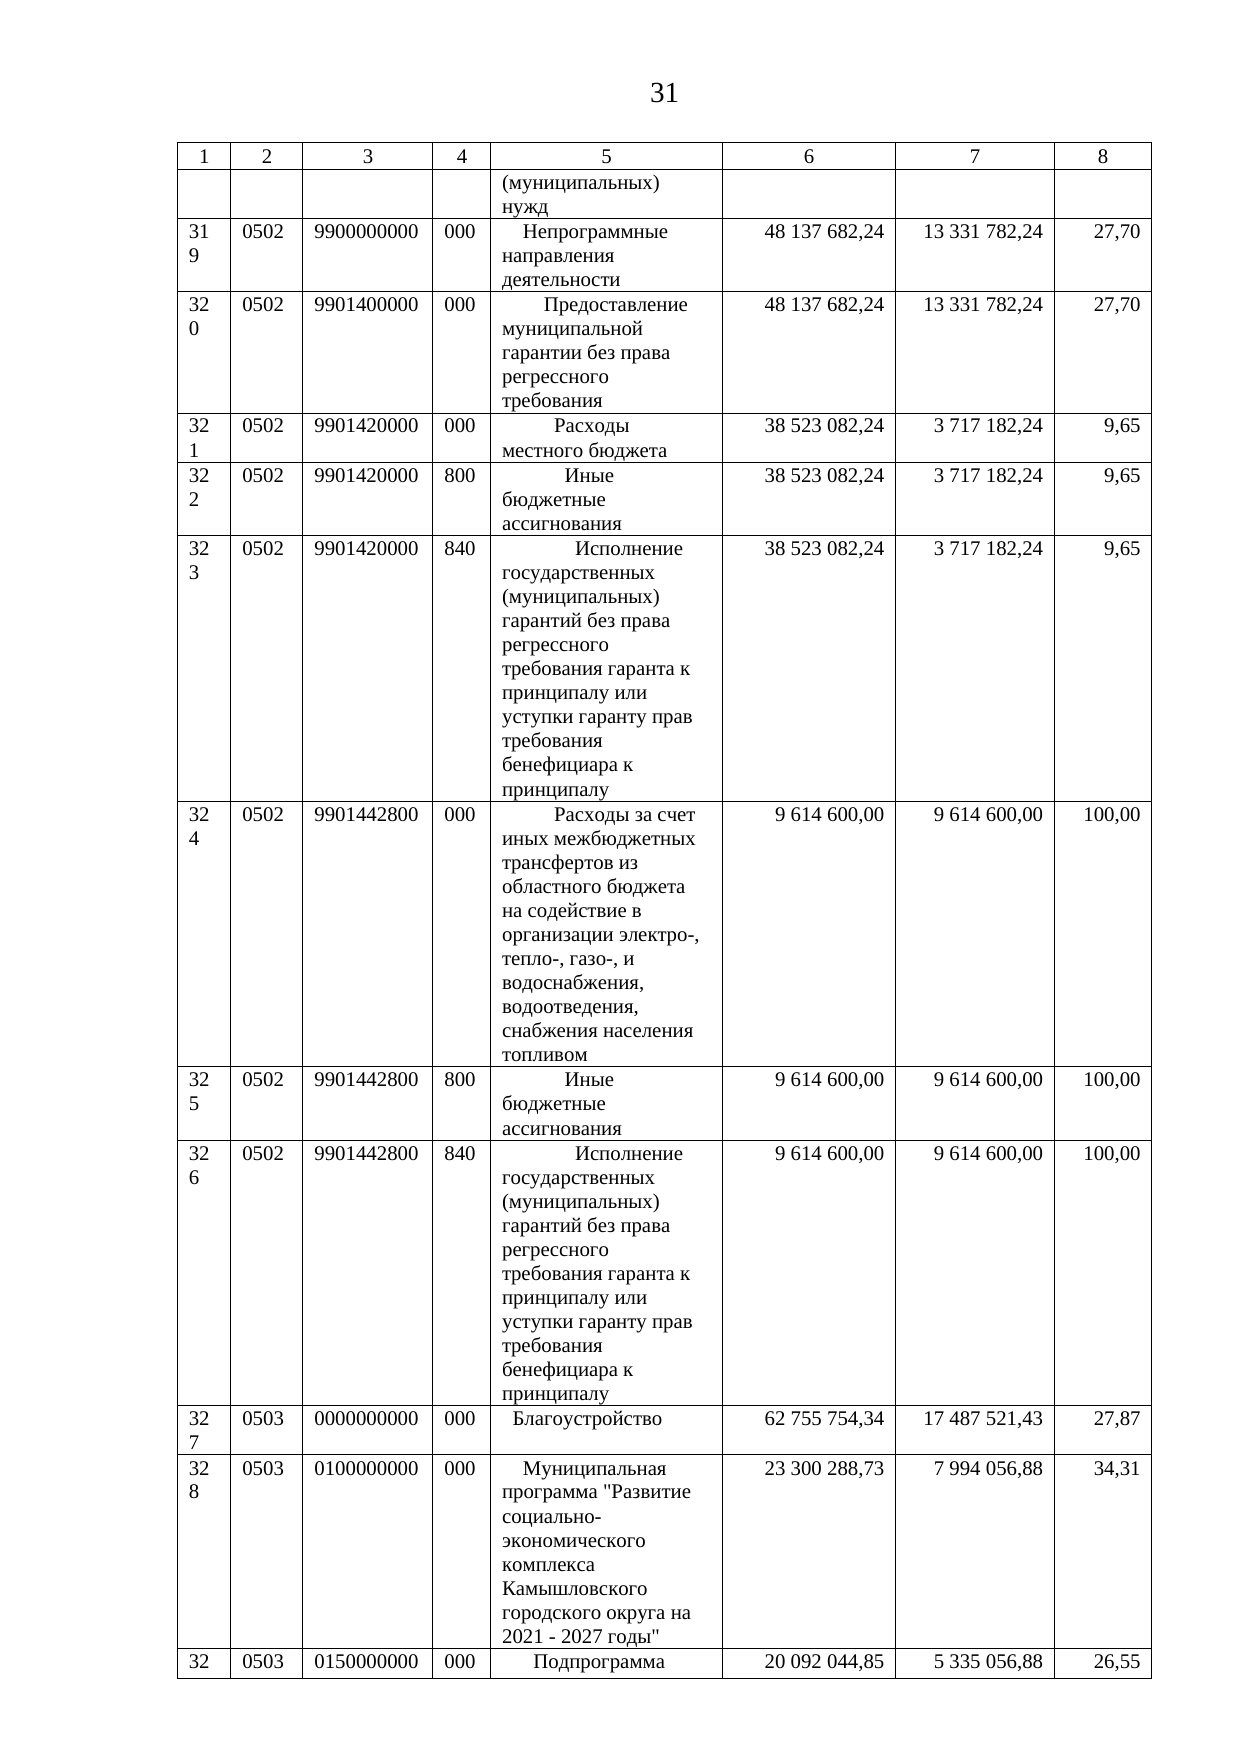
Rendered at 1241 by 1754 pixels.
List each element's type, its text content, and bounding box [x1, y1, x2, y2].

table_cell 9 614 600,00 [723, 1141, 895, 1405]
table_cell 0502 [231, 802, 302, 1066]
table_header 2 [231, 143, 302, 169]
table_cell (муниципальных) нужд [491, 170, 722, 218]
table_cell 48 137 682,24 [723, 219, 895, 291]
table_cell 0100000000 [303, 1455, 432, 1648]
table_cell 9 614 600,00 [723, 1067, 895, 1139]
table_cell [896, 170, 1054, 218]
table_header 5 [491, 143, 722, 169]
table_cell 38 523 082,24 [723, 463, 895, 535]
table_cell 0502 [231, 463, 302, 535]
table_cell 23 300 288,73 [723, 1455, 895, 1648]
table_cell 000 [433, 1406, 490, 1454]
table_cell [1055, 170, 1151, 218]
table_cell 321 [178, 414, 230, 462]
table_cell 0503 [231, 1406, 302, 1454]
table_cell 000 [433, 802, 490, 1066]
table_cell Иные бюджетные ассигнования [491, 1067, 722, 1139]
table_cell 13 331 782,24 [896, 219, 1054, 291]
table_cell 0503 [231, 1455, 302, 1648]
table_cell 17 487 521,43 [896, 1406, 1054, 1454]
table_cell 9901420000 [303, 536, 432, 801]
table_cell Муниципальная программа "Развитие социально-экономического комплекса Камышловского городского округа на 2021 - 2027 годы" [491, 1455, 722, 1648]
table_cell 840 [433, 1141, 490, 1405]
table_cell 320 [178, 292, 230, 412]
table_cell 323 [178, 536, 230, 801]
table_cell 3 717 182,24 [896, 414, 1054, 462]
table_cell Предоставление муниципальной гарантии без права регрессного требования [491, 292, 722, 412]
table_cell 9901400000 [303, 292, 432, 412]
table_cell 000 [433, 1455, 490, 1648]
table_cell 100,00 [1055, 1067, 1151, 1139]
table_cell 100,00 [1055, 802, 1151, 1066]
table_cell 38 523 082,24 [723, 536, 895, 801]
table_cell 27,70 [1055, 219, 1151, 291]
table_cell Благоустройство [491, 1406, 722, 1454]
table_cell 326 [178, 1141, 230, 1405]
table_cell 000 [433, 292, 490, 412]
table_cell 9,65 [1055, 536, 1151, 801]
table_cell 9901420000 [303, 414, 432, 462]
table_header 7 [896, 143, 1054, 169]
table_cell 0502 [231, 1141, 302, 1405]
table_cell 000 [433, 219, 490, 291]
table_cell 62 755 754,34 [723, 1406, 895, 1454]
table_cell 7 994 056,88 [896, 1455, 1054, 1648]
table_cell Иные бюджетные ассигнования [491, 463, 722, 535]
table_cell 3 717 182,24 [896, 463, 1054, 535]
table_cell 13 331 782,24 [896, 292, 1054, 412]
table_cell 000 [433, 1649, 490, 1678]
table_cell 48 137 682,24 [723, 292, 895, 412]
table_cell 9,65 [1055, 463, 1151, 535]
table_cell 325 [178, 1067, 230, 1139]
table_cell 0502 [231, 219, 302, 291]
table_cell 27,87 [1055, 1406, 1151, 1454]
table_cell 32 [178, 1649, 230, 1678]
table_cell 38 523 082,24 [723, 414, 895, 462]
table_cell Непрограммные направления деятельности [491, 219, 722, 291]
table_cell 840 [433, 536, 490, 801]
table_header 3 [303, 143, 432, 169]
table_cell Исполнение государственных (муниципальных) гарантий без права регрессного требования гаранта к принципалу или уступки гаранту прав требования бенефициара к принципалу [491, 1141, 722, 1405]
table_cell 327 [178, 1406, 230, 1454]
table_cell 9900000000 [303, 219, 432, 291]
table_cell 34,31 [1055, 1455, 1151, 1648]
table_cell 100,00 [1055, 1141, 1151, 1405]
table_cell 0150000000 [303, 1649, 432, 1678]
table_cell 0502 [231, 292, 302, 412]
table_cell 9901442800 [303, 1141, 432, 1405]
table_cell Расходы местного бюджета [491, 414, 722, 462]
table_cell Подпрограмма [491, 1649, 722, 1678]
table_cell [231, 170, 302, 218]
table_cell 0503 [231, 1649, 302, 1678]
table_cell Исполнение государственных (муниципальных) гарантий без права регрессного требования гаранта к принципалу или уступки гаранту прав требования бенефициара к принципалу [491, 536, 722, 801]
table_cell 27,70 [1055, 292, 1151, 412]
table_cell 322 [178, 463, 230, 535]
table_cell 0502 [231, 414, 302, 462]
table_header 4 [433, 143, 490, 169]
table_cell 9901420000 [303, 463, 432, 535]
table_cell 9,65 [1055, 414, 1151, 462]
table_cell 9 614 600,00 [896, 1141, 1054, 1405]
table_cell 0502 [231, 536, 302, 801]
table_cell 328 [178, 1455, 230, 1648]
table_cell 9 614 600,00 [896, 1067, 1054, 1139]
table_cell 9 614 600,00 [723, 802, 895, 1066]
table_cell 0502 [231, 1067, 302, 1139]
table_cell 000 [433, 414, 490, 462]
table_cell [178, 170, 230, 218]
table_cell [723, 170, 895, 218]
table_cell 3 717 182,24 [896, 536, 1054, 801]
table_header 1 [178, 143, 230, 169]
table_cell 5 335 056,88 [896, 1649, 1054, 1678]
table_cell 26,55 [1055, 1649, 1151, 1678]
table_cell 9 614 600,00 [896, 802, 1054, 1066]
table_cell [303, 170, 432, 218]
table_cell 800 [433, 1067, 490, 1139]
table_cell 800 [433, 463, 490, 535]
table_cell 324 [178, 802, 230, 1066]
table_cell 20 092 044,85 [723, 1649, 895, 1678]
table_cell 319 [178, 219, 230, 291]
table_cell [433, 170, 490, 218]
table_cell 0000000000 [303, 1406, 432, 1454]
table_header 8 [1055, 143, 1151, 169]
table_header 6 [723, 143, 895, 169]
table_cell Расходы за счет иных межбюджетных трансфертов из областного бюджета на содействие в организации электро-, тепло-, газо-, и водоснабжения, водоотведения, снабжения населения топливом [491, 802, 722, 1066]
table_cell 9901442800 [303, 1067, 432, 1139]
table_cell 9901442800 [303, 802, 432, 1066]
